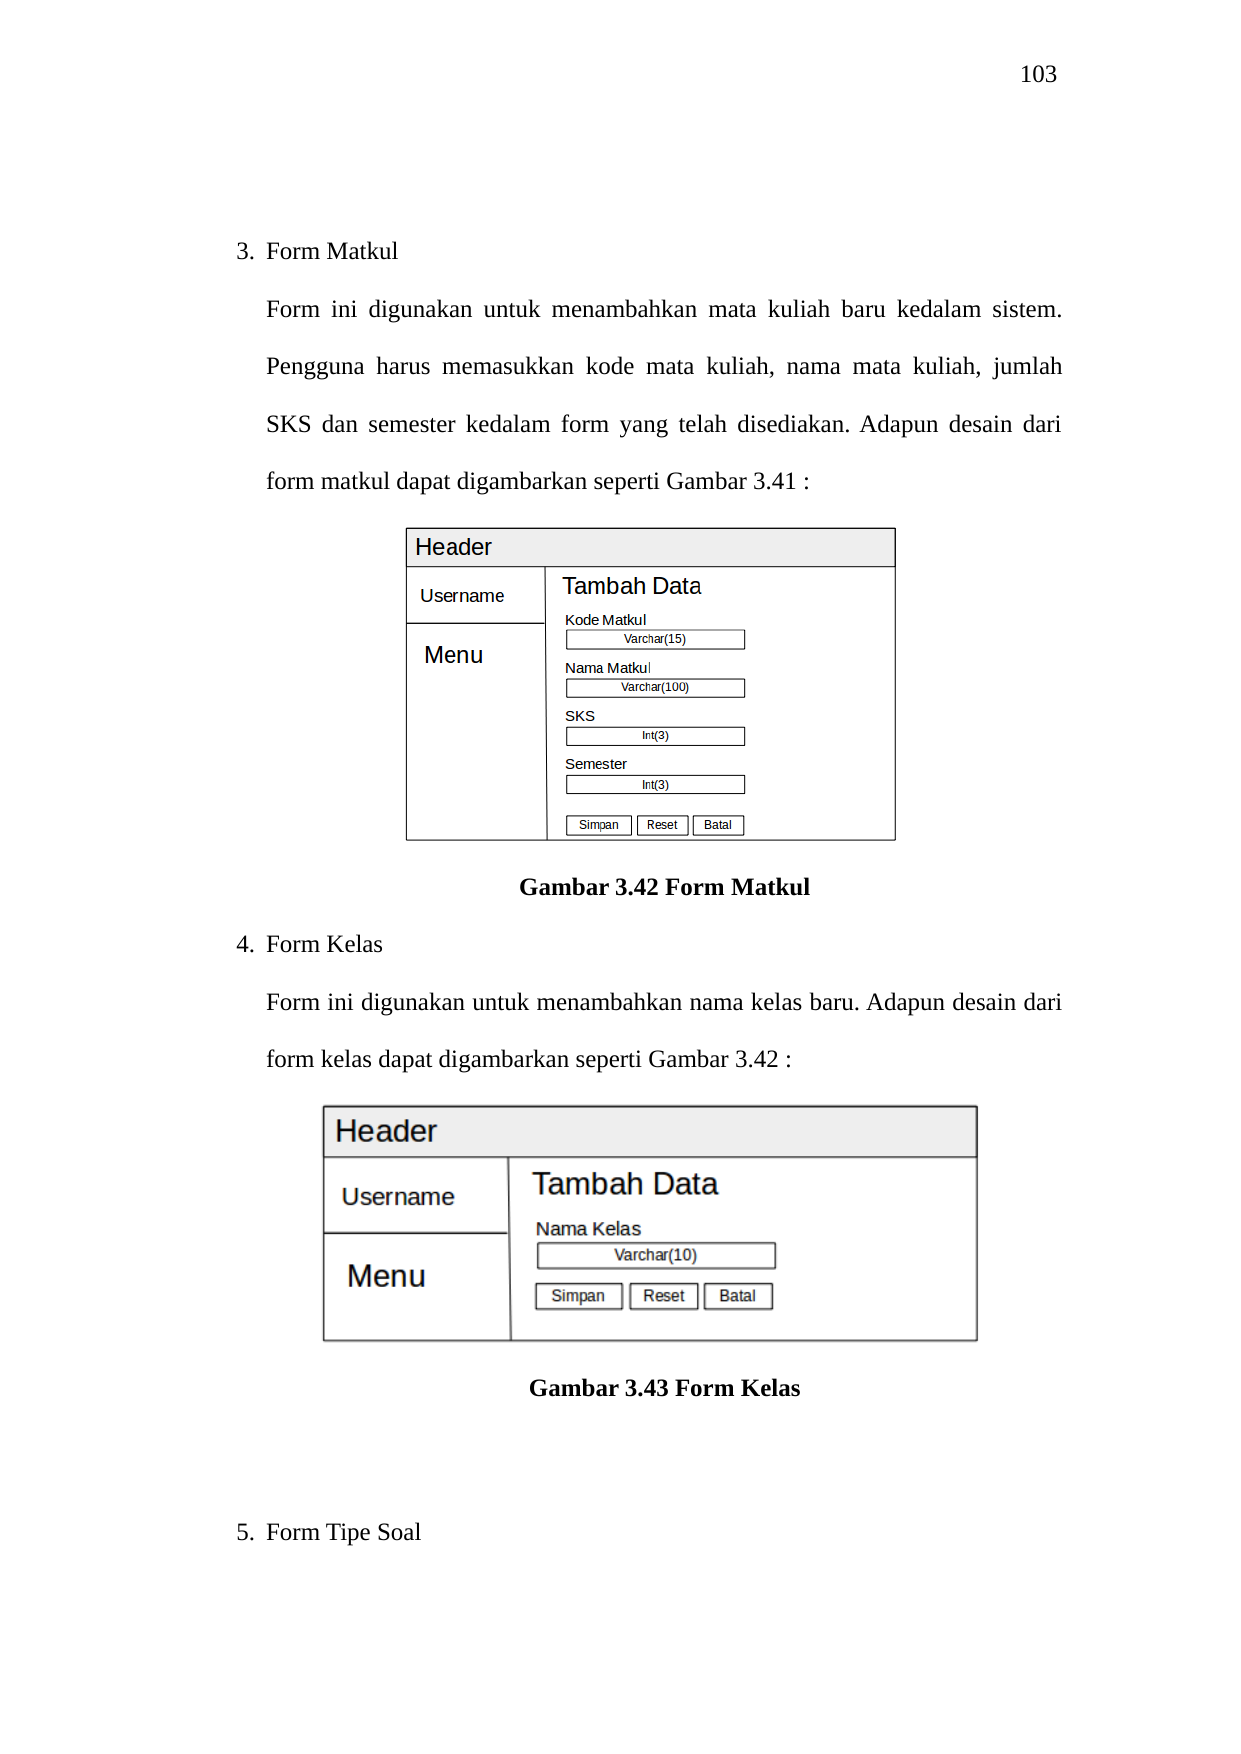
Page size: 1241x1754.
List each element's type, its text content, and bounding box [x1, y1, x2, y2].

list Form Matkul [236, 236, 1063, 265]
list Gambar 3.43 Form Kelas [236, 1345, 1063, 1402]
list Gambar 3.42 Form Matkul [236, 843, 1063, 900]
picture [318, 1101, 982, 1345]
list Form ini digunakan untuk menambahkan nama kelas baru. Adapun desain dari form kelas dapat digambarkan seperti Gambar 3.42 : [236, 987, 1063, 1073]
list Form ini digunakan untuk menambahkan mata kuliah baru kedalam sistem. Pengguna harus memasukkan kode mata kuliah, nama mata kuliah, jumlah SKS dan semester kedalam form yang telah disediakan. Adapun desain dari form matkul dapat digambarkan seperti Gambar 3.41 : [236, 294, 1063, 495]
list Form Kelas [236, 929, 1063, 958]
list Form Tipe Soal [236, 1517, 1063, 1546]
picture [403, 523, 897, 843]
